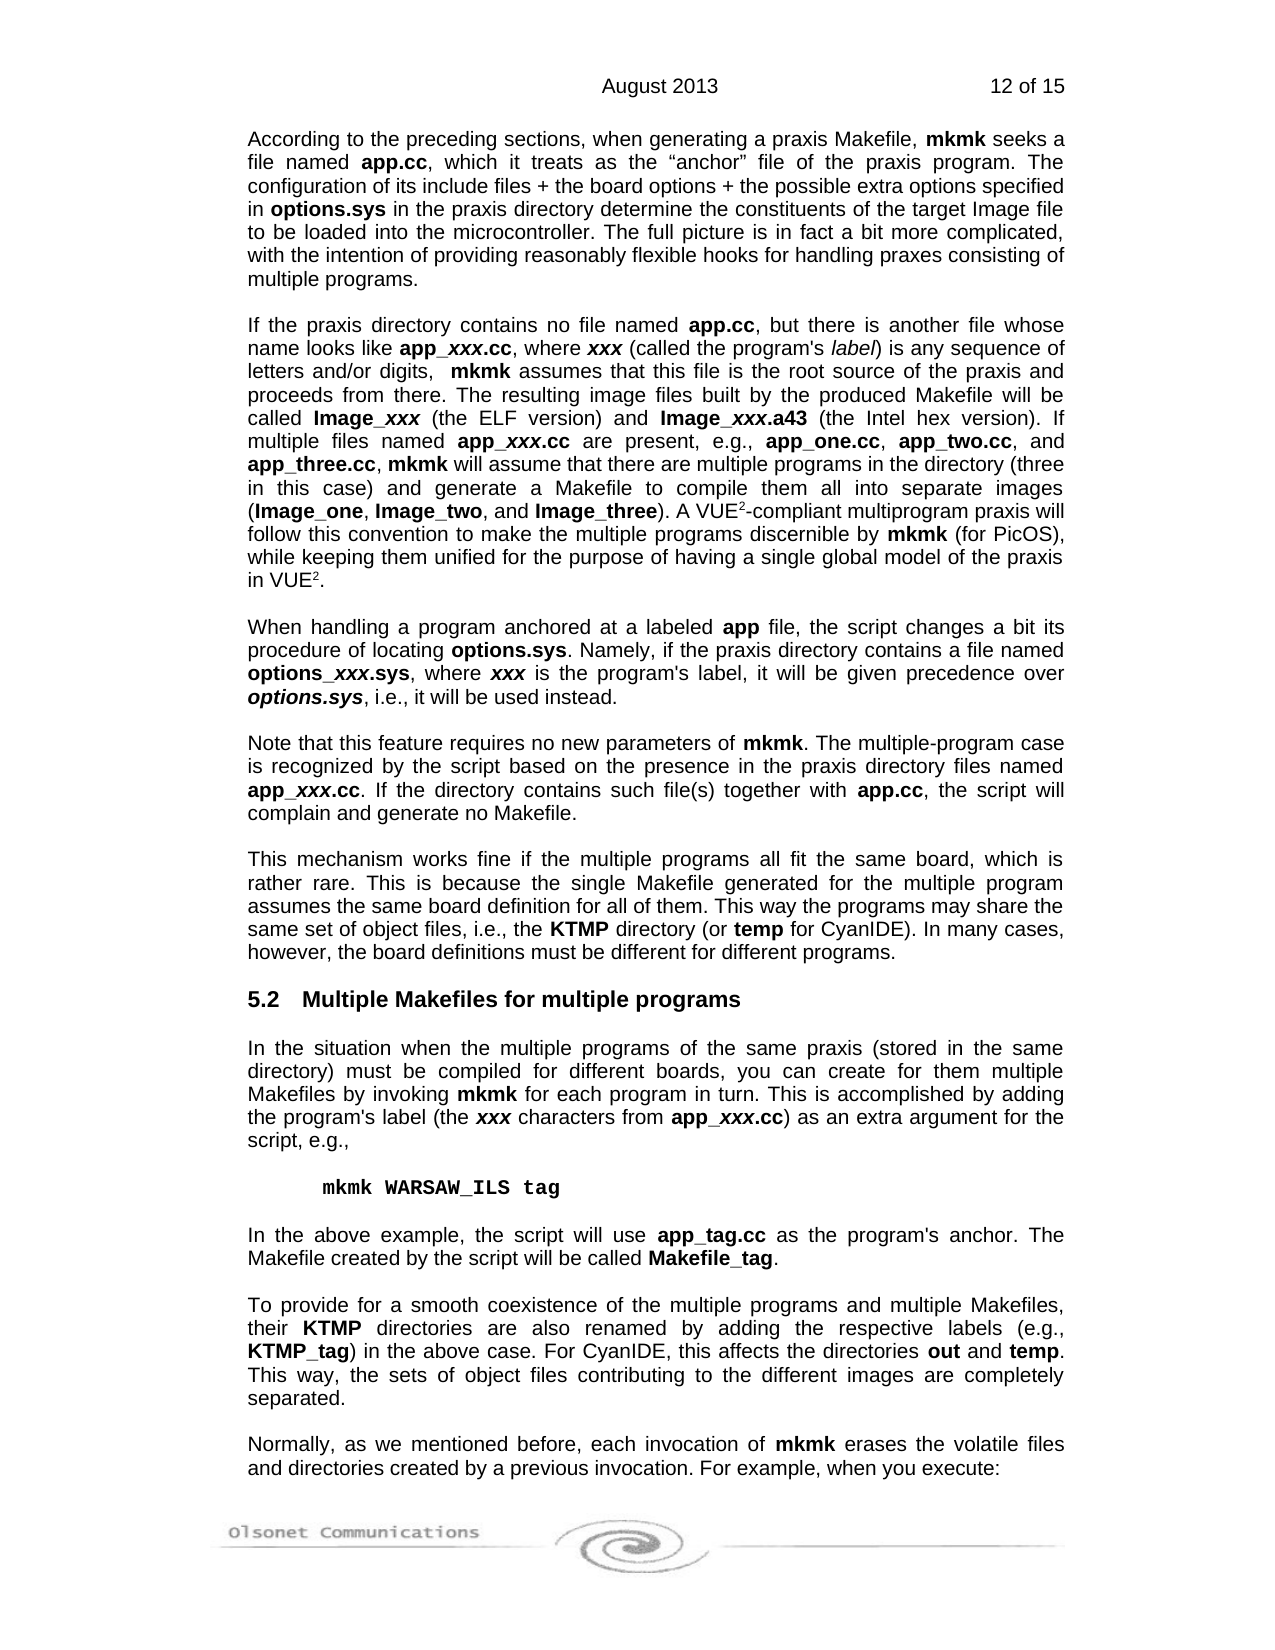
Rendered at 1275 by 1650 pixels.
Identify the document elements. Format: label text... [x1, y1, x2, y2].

text If the praxis directory contains no file named app.cc, but there is another file whose name looks like app_xxx.cc, where xxx (called the program's label) is any sequence of letters and/or digits, mkmk assumes that this file is the root source of the praxis and proceeds from there. The resulting image files built by the produced Makefile will be called Image_xxx (the ELF version) and Image_xxx.a43 (the Intel hex version). If multiple files named app_xxx.cc are present, e.g., app_one.cc, app_two.cc, and app_three.cc, mkmk will assume that there are multiple programs in the directory (three in this case) and generate a Makefile to compile them all into separate images (Image_one, Image_two, and Image_three). A VUE2-compliant multiprogram praxis will follow this convention to make the multiple programs discernible by mkmk (for PicOS), while keeping them unified for the purpose of having a single global model of the praxis in VUE2. [247, 313, 1065, 592]
text In the above example, the script will use app_tag.cc as the program's anchor. The Makefile created by the script will be called Makefile_tag. [247, 1224, 1065, 1270]
text To provide for a smooth coexistence of the multiple programs and multiple Makefiles, their KTMP directories are also renamed by adding the respective labels (e.g., KTMP_tag) in the above case. For CyanIDE, this affects the directories out and temp. This way, the sets of object files contributing to the different images are completely separated. [247, 1293, 1065, 1409]
text In the situation when the multiple programs of the same praxis (stored in the same directory) must be compiled for different boards, you can create for them multiple Makefiles by invoking mkmk for each program in turn. This is accomplished by adding the program's label (the xxx characters from app_xxx.cc) as an extra argument for the script, e.g., [247, 1036, 1065, 1152]
text Normally, as we mentioned before, each invocation of mkmk erases the volatile files and directories created by a previous invocation. For example, when you execute: [247, 1433, 1065, 1479]
text Note that this feature requires no new parameters of mkmk. The multiple-program case is recognized by the script based on the presence in the praxis directory files named app_xxx.cc. If the directory contains such file(s) together with app.cc, the script will complain and generate no Makefile. [247, 732, 1065, 824]
text When handling a program anchored at a labeled app file, the script changes a bit its procedure of locating options.sys. Namely, if the praxis directory contains a file named options_xxx.sys, where xxx is the program's label, it will be given precedence over options.sys, i.e., it will be used instead. [247, 616, 1065, 708]
picture [210, 1504, 1065, 1596]
text mkmk WARSAW_ILS tag [247, 1175, 1065, 1201]
subtitle Multiple Makefiles for multiple programs [247, 987, 1065, 1013]
text According to the preceding sections, when generating a praxis Makefile, mkmk seeks a file named app.cc, which it treats as the “anchor” file of the praxis program. The configuration of its include files + the board options + the possible extra options specified in options.sys in the praxis directory determine the constituents of the target Image file to be loaded into the microcontroller. The full picture is in fact a bit more complicated, with the intention of providing reasonably flexible hooks for handling praxes consisting of multiple programs. [247, 128, 1065, 290]
text This mechanism works fine if the multiple programs all fit the same board, which is rather rare. This is because the single Makefile generated for the multiple program assumes the same board definition for all of them. This way the programs may share the same set of object files, i.e., the KTMP directory (or temp for CyanIDE). In many cases, however, the board definitions must be different for different programs. [247, 848, 1065, 964]
